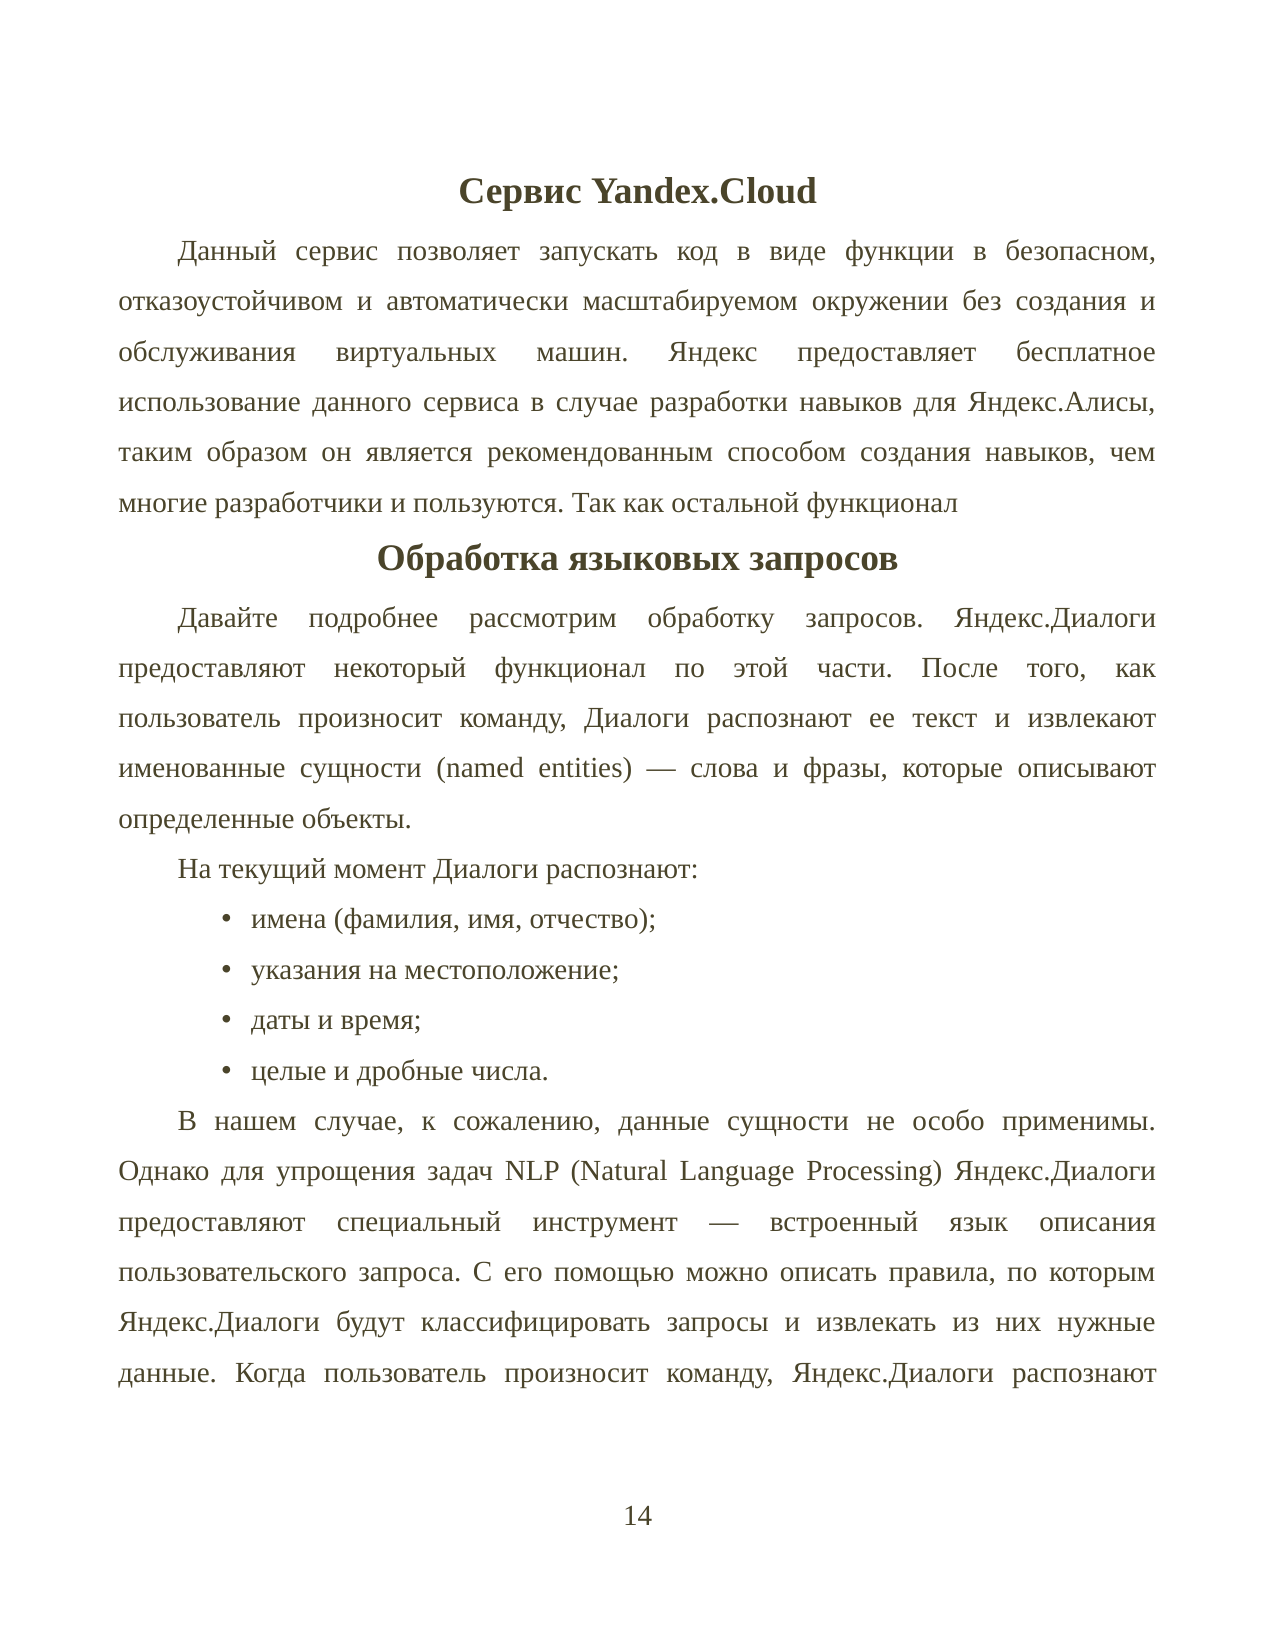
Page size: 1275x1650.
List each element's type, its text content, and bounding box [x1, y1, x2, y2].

text Данный сервис позволяет запускать код в виде функции в безопасном, отказоустойчивом и автоматически масштабируемом окружении без создания и обслуживания виртуальных машин. Яндекс предоставляет бесплатное использование данного сервиса в случае разработки навыков для Яндекс.Алисы, таким образом он является рекомендованным способом создания навыков, чем многие разработчики и пользуются. Так как остальной функционал [118, 233, 1157, 518]
text В нашем случае, к сожалению, данные сущности не особо применимы. Однако для упрощения задач NLP (Natural Language Processing) Яндекс.Диалоги предоставляют специальный инструмент — встроенный язык описания пользовательского запроса. С его помощью можно описать правила, по которым Яндекс.Диалоги будут классифицировать запросы и извлекать из них нужные данные. Когда пользователь произносит команду, Яндекс.Диалоги распознают [118, 1103, 1157, 1388]
subtitle Сервис Yandex.Cloud [118, 168, 1157, 212]
list даты и время; [162, 1002, 1157, 1036]
text Давайте подробнее рассмотрим обработку запросов. Яндекс.Диалоги предоставляют некоторый функционал по этой части. После того, как пользователь произносит команду, Диалоги распознают ее текст и извлекают именованные сущности (named entities) — слова и фразы, которые описывают определенные объекты. [118, 600, 1157, 834]
list указания на местоположение; [162, 952, 1157, 986]
subtitle Обработка языковых запросов [118, 535, 1157, 578]
list целые и дробные числа. [162, 1053, 1157, 1086]
text На текущий момент Диалоги распознают: [118, 851, 1157, 885]
list имена (фамилия, имя, отчество); [162, 902, 1157, 935]
